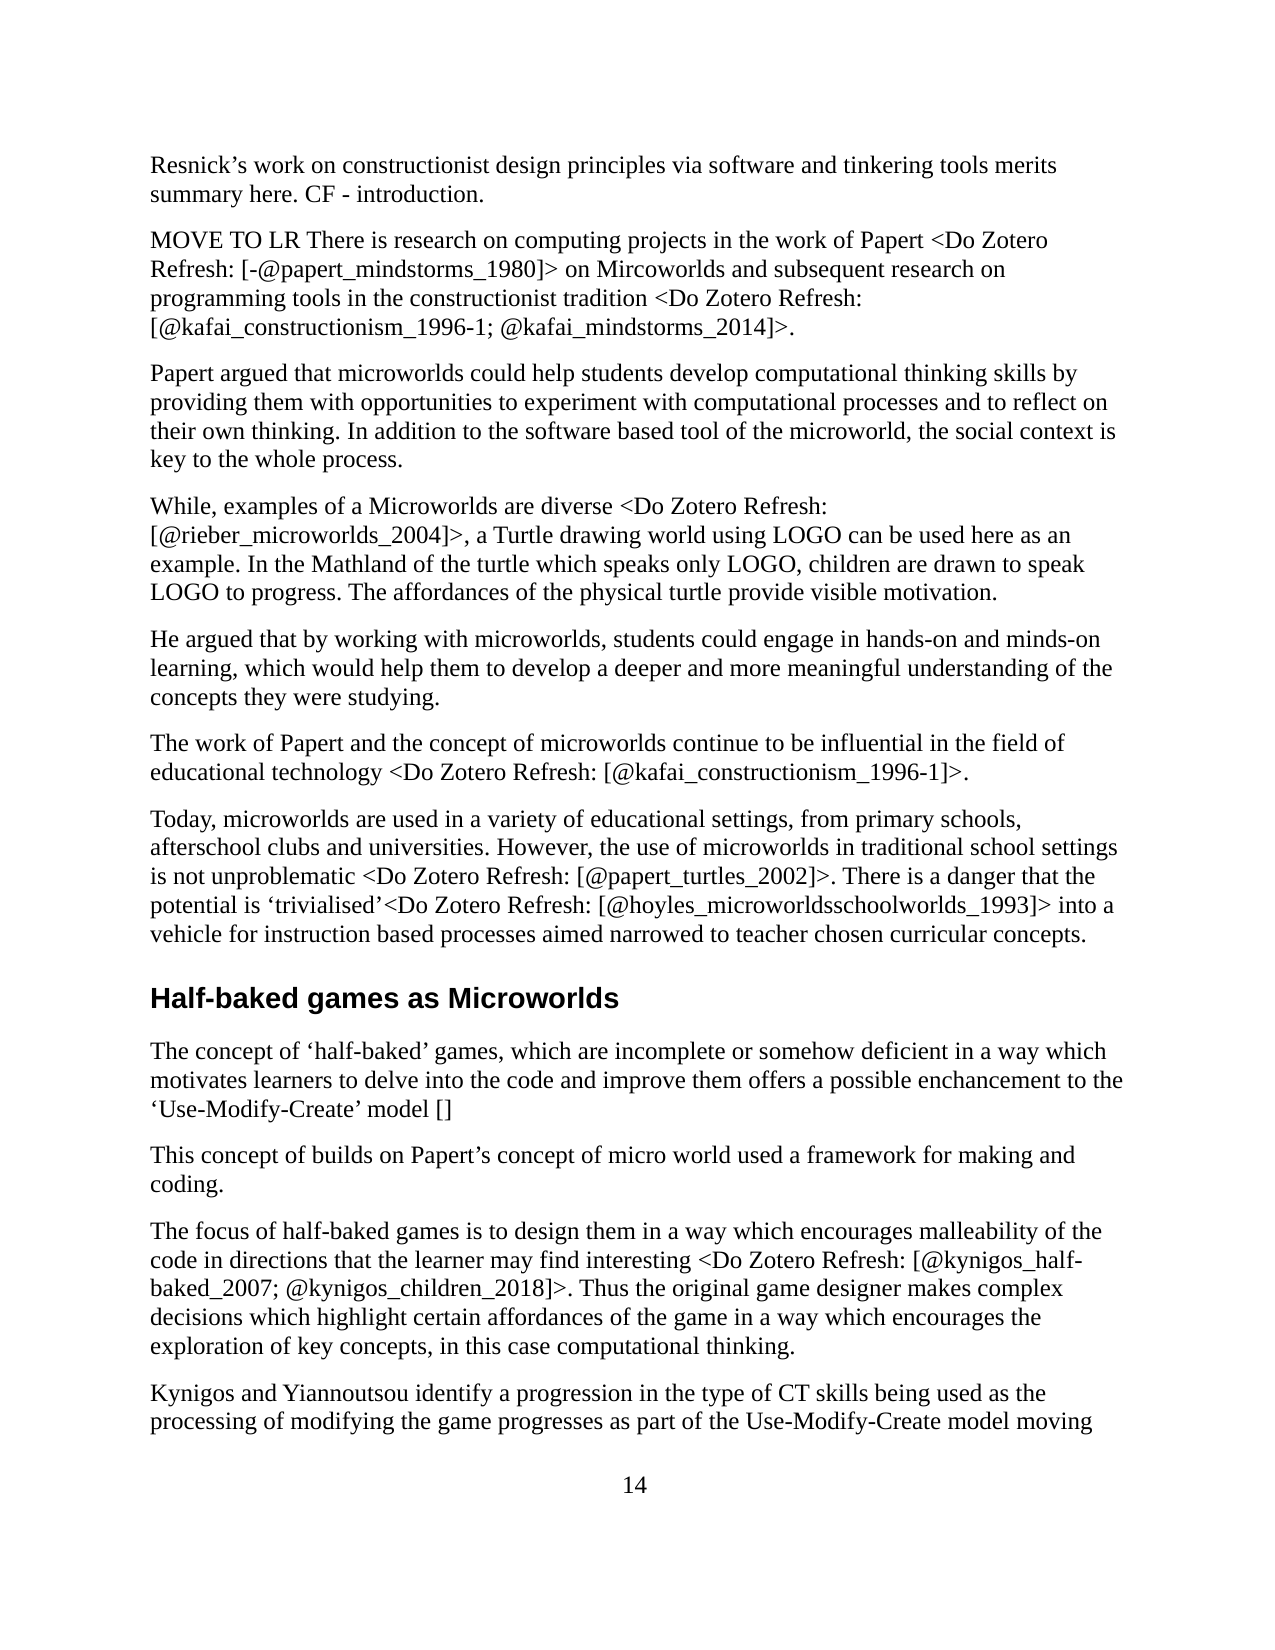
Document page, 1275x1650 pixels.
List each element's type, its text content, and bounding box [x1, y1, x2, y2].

text While, examples of a Microworlds are diverse <Do Zotero Refresh: [@rieber_microworlds_2004]>, a Turtle drawing world using LOGO can be used here as an example. In the Mathland of the turtle which speaks only LOGO, children are drawn to speak LOGO to progress. The affordances of the physical turtle provide visible motivation. [150, 491, 1125, 606]
text MOVE TO LR There is research on computing projects in the work of Papert <Do Zotero Refresh: [-@papert_mindstorms_1980]> on Mircoworlds and subsequent research on programming tools in the constructionist tradition <Do Zotero Refresh: [@kafai_constructionism_1996-1; @kafai_mindstorms_2014]>. [150, 225, 1125, 340]
text Today, microworlds are used in a variety of educational settings, from primary schools, afterschool clubs and universities. However, the use of microworlds in traditional school settings is not unproblematic <Do Zotero Refresh: [@papert_turtles_2002]>. There is a danger that the potential is ‘trivialised’<Do Zotero Refresh: [@hoyles_microworldsschoolworlds_1993]> into a vehicle for instruction based processes aimed narrowed to teacher chosen curricular concepts. [150, 804, 1125, 947]
text Kynigos and Yiannoutsou identify a progression in the type of CT skills being used as the processing of modifying the game progresses as part of the Use-Modify-Create model moving [150, 1378, 1125, 1435]
text This concept of builds on Papert’s concept of micro world used a framework for making and coding. [150, 1141, 1125, 1198]
text The focus of half-baked games is to design them in a way which encourages malleability of the code in directions that the learner may find interesting <Do Zotero Refresh: [@kynigos_half-baked_2007; @kynigos_children_2018]>. Thus the original game designer makes complex decisions which highlight certain affordances of the game in a way which encourages the exploration of key concepts, in this case computational thinking. [150, 1216, 1125, 1360]
text The concept of ‘half-baked’ games, which are incomplete or somehow deficient in a way which motivates learners to delve into the code and improve them offers a possible enchancement to the ‘Use-Modify-Create’ model [] [150, 1036, 1125, 1123]
text The work of Papert and the concept of microworlds continue to be influential in the field of educational technology <Do Zotero Refresh: [@kafai_constructionism_1996-1]>. [150, 728, 1125, 786]
text Resnick’s work on constructionist design principles via software and tinkering tools merits summary here. CF - introduction. [150, 150, 1125, 207]
text He argued that by working with microworlds, students could engage in hands-on and minds-on learning, which would help them to develop a deeper and more meaningful understanding of the concepts they were studying. [150, 624, 1125, 710]
subtitle Half-baked games as Microworlds [150, 981, 1125, 1015]
text Papert argued that microworlds could help students develop computational thinking skills by providing them with opportunities to experiment with computational processes and to reflect on their own thinking. In addition to the software based tool of the microworld, the social context is key to the whole process. [150, 358, 1125, 473]
